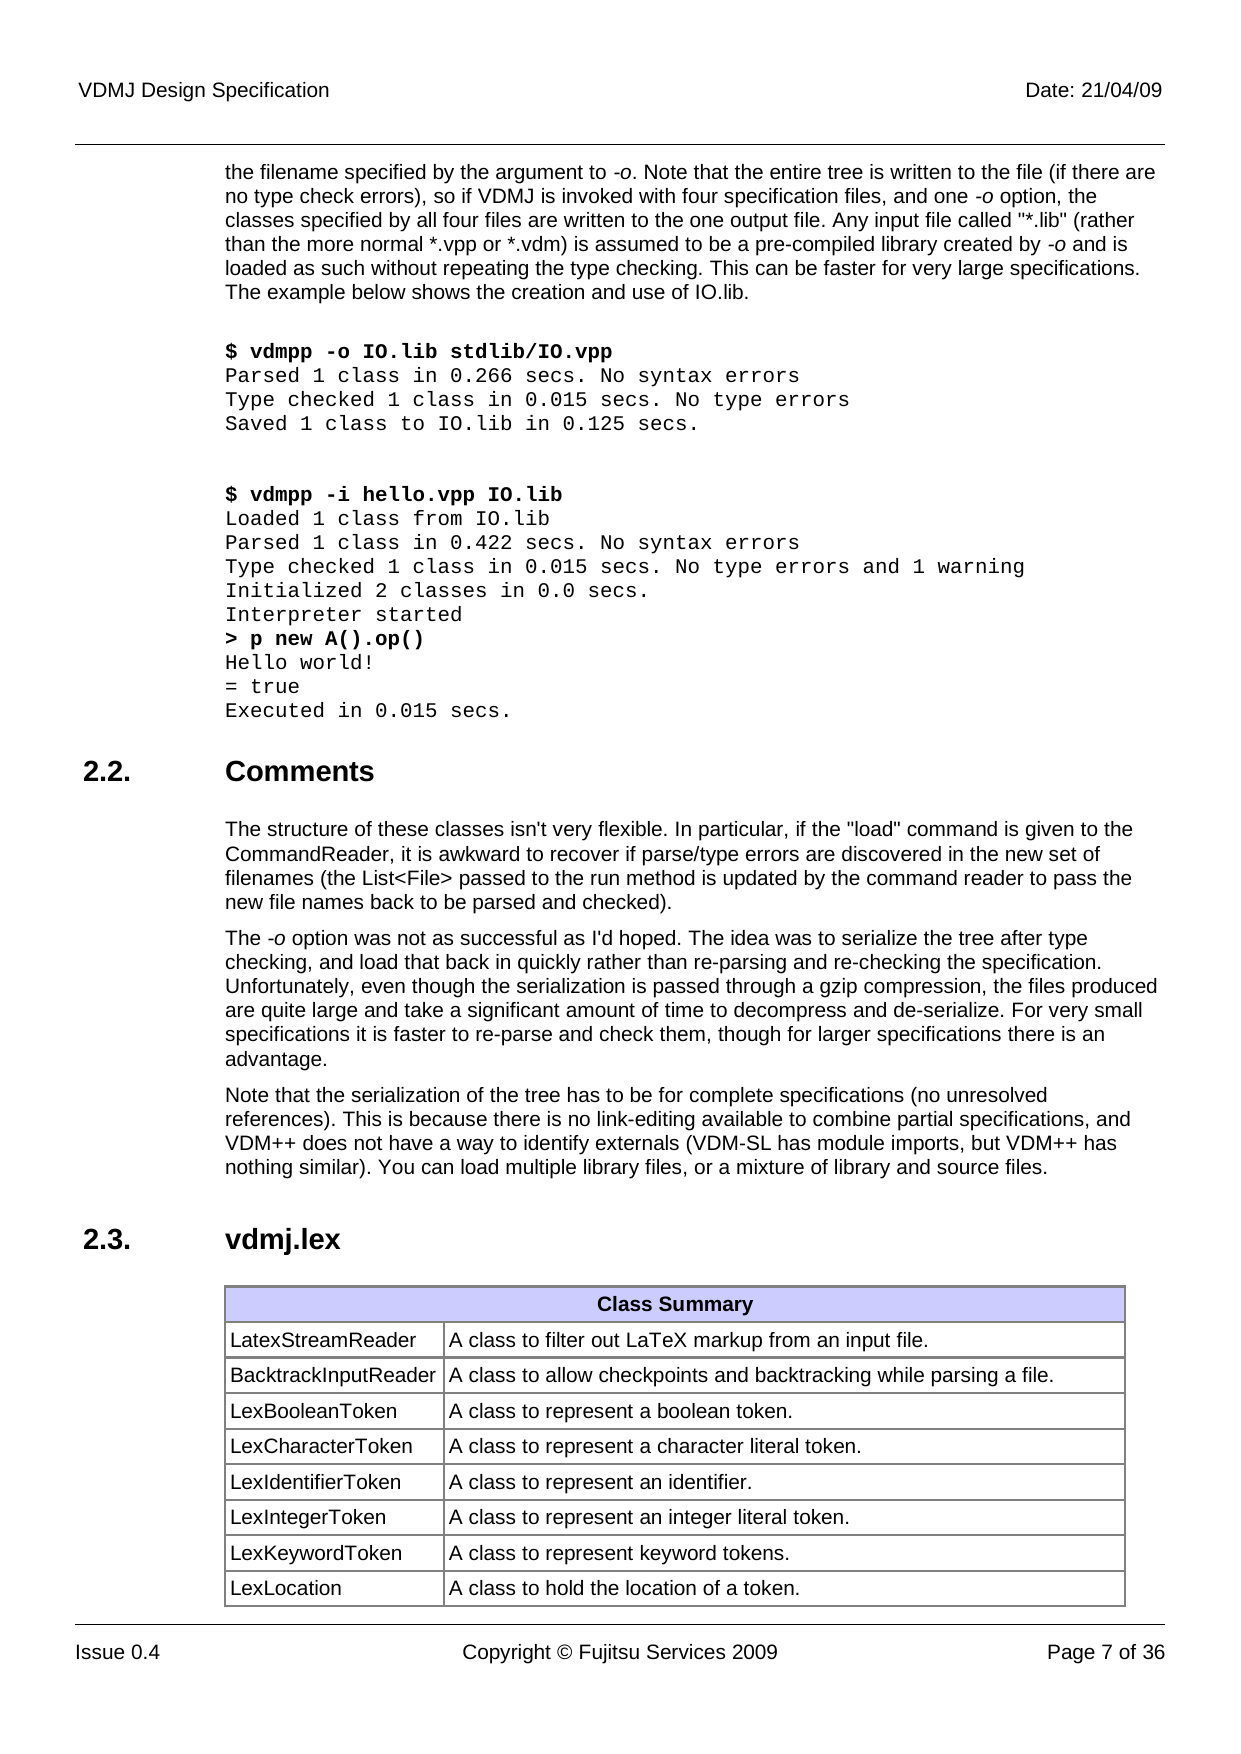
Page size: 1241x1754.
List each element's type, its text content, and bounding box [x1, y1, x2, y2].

text the filename specified by the argument to -o. Note that the entire tree is written to the file (if there are no type check errors), so if VDMJ is invoked with four specification files, and one -o option, the classes specified by all four files are written to the one output file. Any input file called "*.lib" (rather than the more normal *.vpp or *.vdm) is assumed to be a pre-compiled library created by -o and is loaded as such without repeating the type checking. This can be faster for very large specifications. The example below shows the creation and use of IO.lib. [225, 160, 1165, 304]
table_cell A class to filter out LaTeX markup from an input file. [445, 1323, 1124, 1356]
table_cell A class to represent a boolean token. [445, 1394, 1124, 1427]
text Parsed 1 class in 0.266 secs. No syntax errors [225, 364, 1165, 388]
table_header Class Summary [226, 1288, 1124, 1321]
text Executed in 0.015 secs. [225, 700, 1165, 724]
text $ vdmpp -o IO.lib stdlib/IO.vpp [225, 341, 1165, 364]
text Parsed 1 class in 0.422 secs. No syntax errors [225, 532, 1165, 556]
text Note that the serialization of the tree has to be for complete specifications (no unresolved references). This is because there is no link-editing available to combine partial specifications, and VDM++ does not have a way to identify externals (VDM-SL has module imports, but VDM++ has nothing similar). You can load multiple library files, or a mixture of library and source files. [225, 1083, 1165, 1179]
text Initialized 2 classes in 0.0 secs. [225, 580, 1165, 604]
text Saved 1 class to IO.lib in 0.125 secs. [225, 412, 1165, 436]
text > p new A().op() [225, 628, 1165, 652]
text = true [225, 676, 1165, 700]
table_cell LexIntegerToken [226, 1501, 443, 1534]
text Hello world! [225, 652, 1165, 676]
table_cell A class to represent an identifier. [445, 1465, 1124, 1498]
table_cell LatexStreamReader [226, 1323, 443, 1356]
table_cell LexLocation [226, 1572, 443, 1605]
table_cell LexCharacterToken [226, 1430, 443, 1463]
table_cell LexIdentifierToken [226, 1465, 443, 1498]
table_cell A class to allow checkpoints and backtracking while parsing a file. [445, 1359, 1124, 1392]
text Type checked 1 class in 0.015 secs. No type errors and 1 warning [225, 556, 1165, 580]
table_cell A class to represent a character literal token. [445, 1430, 1124, 1463]
subtitle Comments [75, 754, 1165, 787]
text Interpreter started [225, 604, 1165, 628]
table_cell LexKeywordToken [226, 1536, 443, 1569]
table_cell BacktrackInputReader [226, 1359, 443, 1392]
text Type checked 1 class in 0.015 secs. No type errors [225, 388, 1165, 412]
table_cell A class to represent an integer literal token. [445, 1501, 1124, 1534]
text Loaded 1 class from IO.lib [225, 508, 1165, 532]
subtitle vdmj.lex [75, 1222, 1165, 1255]
table_cell A class to hold the location of a token. [445, 1572, 1124, 1605]
text The structure of these classes isn't very flexible. In particular, if the "load" command is given to the CommandReader, it is awkward to recover if parse/type errors are discovered in the new set of filenames (the List<File> passed to the run method is updated by the command reader to pass the new file names back to be parsed and checked). [225, 817, 1165, 914]
table_cell LexBooleanToken [226, 1394, 443, 1427]
text The -o option was not as successful as I'd hoped. The idea was to serialize the tree after type checking, and load that back in quickly rather than re-parsing and re-checking the specification. Unfortunately, even though the serialization is passed through a gzip compression, the files produced are quite large and take a significant amount of time to decompress and de-serialize. For very small specifications it is faster to re-parse and check them, though for larger specifications there is an advantage. [225, 926, 1165, 1071]
text $ vdmpp -i hello.vpp IO.lib [225, 484, 1165, 508]
table_cell A class to represent keyword tokens. [445, 1536, 1124, 1569]
